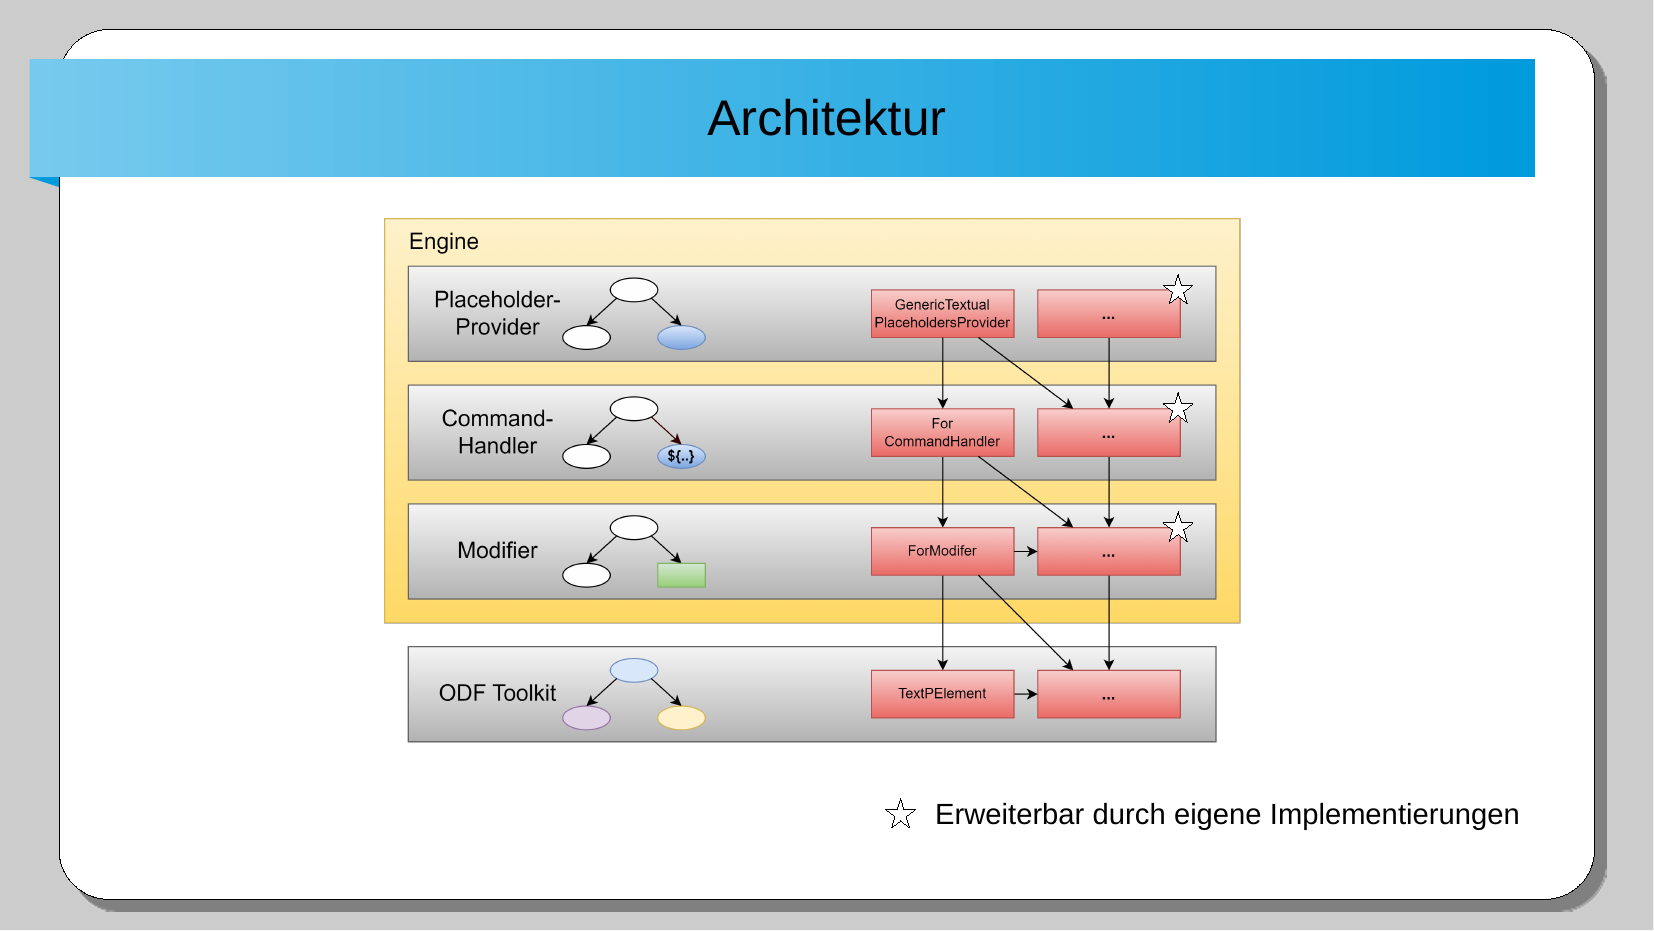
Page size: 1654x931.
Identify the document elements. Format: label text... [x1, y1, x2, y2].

text_box [1163, 511, 1193, 542]
title Architektur [118, 59, 1536, 178]
text_box Erweiterbar durch eigene Implementierungen [920, 790, 1536, 839]
picture [372, 206, 1252, 754]
text_box [885, 798, 916, 828]
text_box [1163, 392, 1193, 423]
text_box [1163, 274, 1193, 304]
